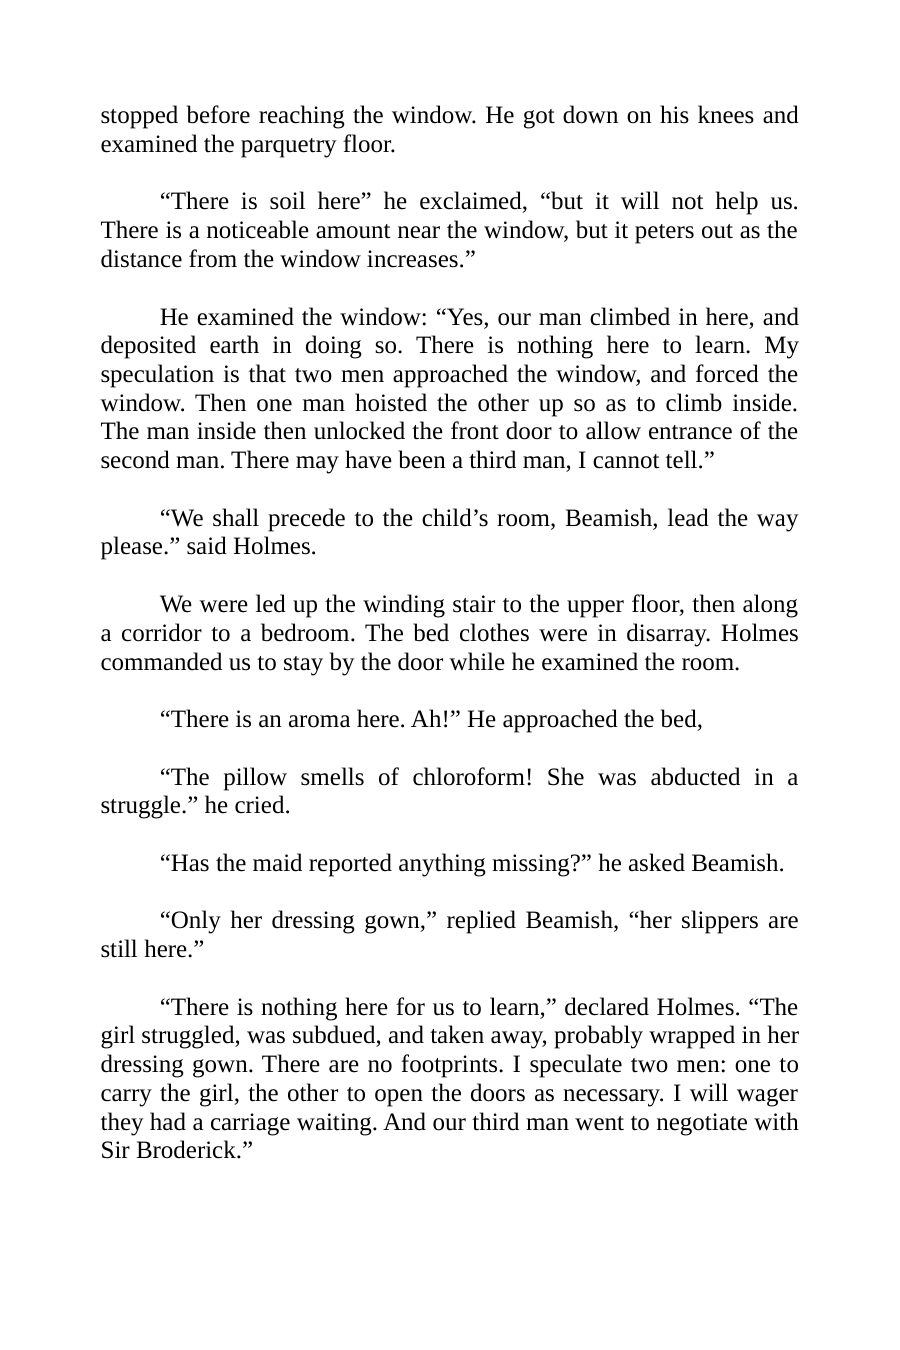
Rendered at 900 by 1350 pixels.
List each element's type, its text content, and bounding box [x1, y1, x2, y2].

text “Has the maid reported anything missing?” he asked Beamish. [100, 848, 799, 877]
text “There is an aroma here. Ah!” He approached the bed, [100, 704, 799, 733]
text “The pillow smells of chloroform! She was abducted in a struggle.” he cried. [100, 762, 799, 819]
text “There is nothing here for us to learn,” declared Holmes. “The girl struggled, was subdued, and taken away, probably wrapped in her dressing gown. There are no footprints. I speculate two men: one to carry the girl, the other to open the doors as necessary. I will wager they had a carriage waiting. And our third man went to negotiate with Sir Broderick.” [100, 992, 799, 1164]
text “Only her dressing gown,” replied Beamish, “her slippers are still here.” [100, 905, 799, 963]
text “There is soil here” he exclaimed, “but it will not help us. There is a noticeable amount near the window, but it peters out as the distance from the window increases.” [100, 187, 799, 273]
text “We shall precede to the child’s room, Beamish, lead the way please.” said Holmes. [100, 503, 799, 560]
text He examined the window: “Yes, our man climbed in here, and deposited earth in doing so. There is nothing here to learn. My speculation is that two men approached the window, and forced the window. Then one man hoisted the other up so as to climb inside. The man inside then unlocked the front door to allow entrance of the second man. There may have been a third man, I cannot tell.” [100, 302, 799, 474]
text We were led up the winding stair to the upper floor, then along a corridor to a bedroom. The bed clothes were in disarray. Holmes commanded us to stay by the door while he examined the room. [100, 589, 799, 675]
text stopped before reaching the window. He got down on his knees and examined the parquetry floor. [100, 100, 799, 158]
